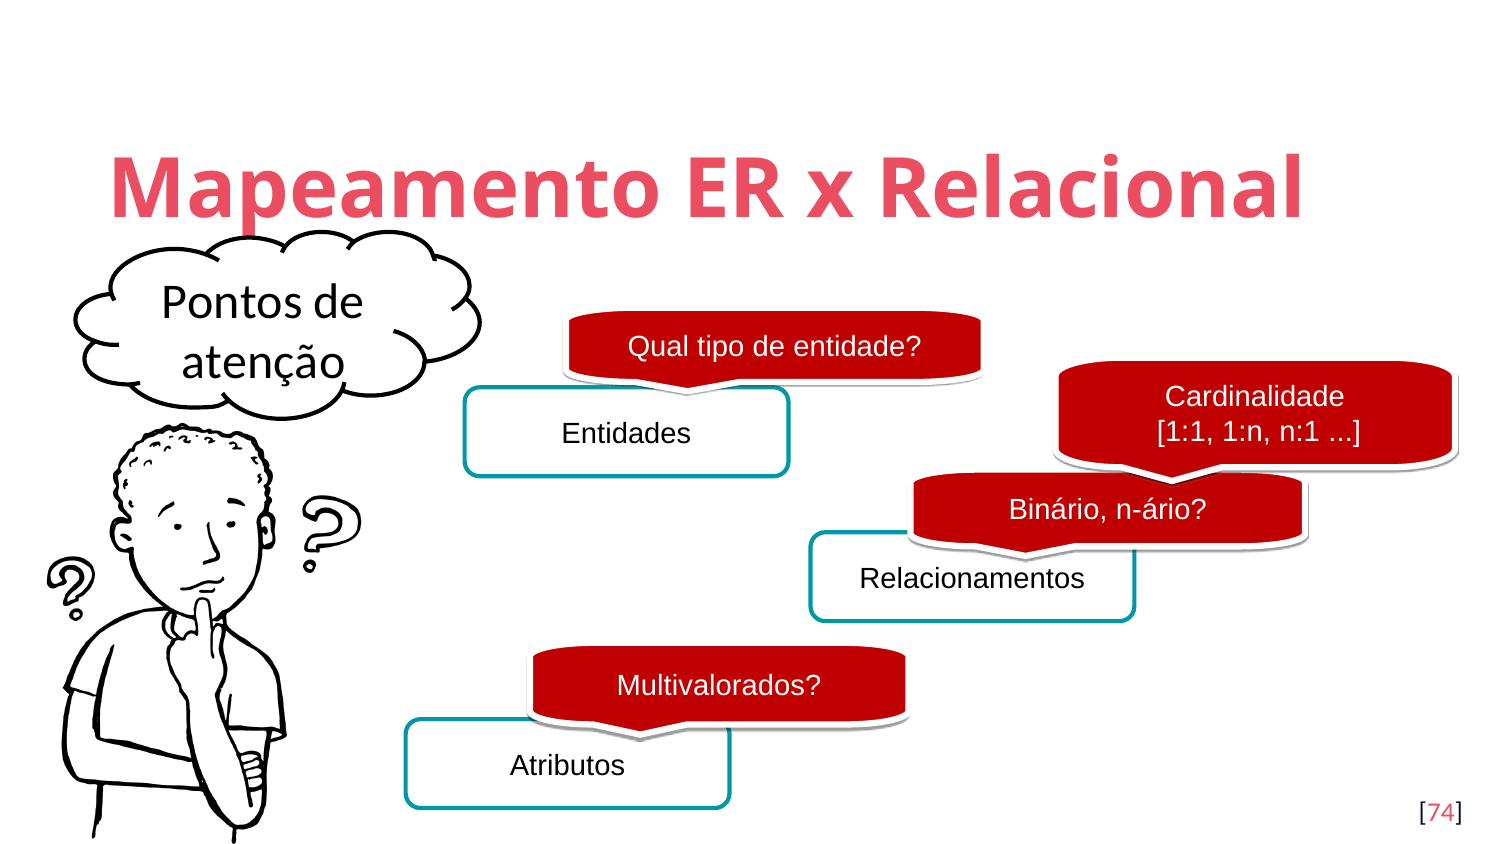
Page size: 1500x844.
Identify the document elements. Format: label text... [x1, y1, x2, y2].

text_box Multivalorados? [529, 642, 909, 735]
text_box Relacionamentos [810, 532, 1135, 622]
text_box Qual tipo de entidade? [566, 307, 984, 392]
text_box Cardinalidade [1:1, 1:n, n:1 ...] [1055, 357, 1455, 482]
text_box Atributos [405, 719, 730, 809]
picture [0, 421, 415, 844]
text_box Entidades [464, 387, 789, 477]
slide_number [74] [1403, 779, 1494, 844]
text_box Mapeamento ER x Relacional [92, 104, 1408, 243]
text_box Pontos de atenção [75, 231, 480, 419]
text_box Binário, n-ário? [910, 469, 1306, 556]
